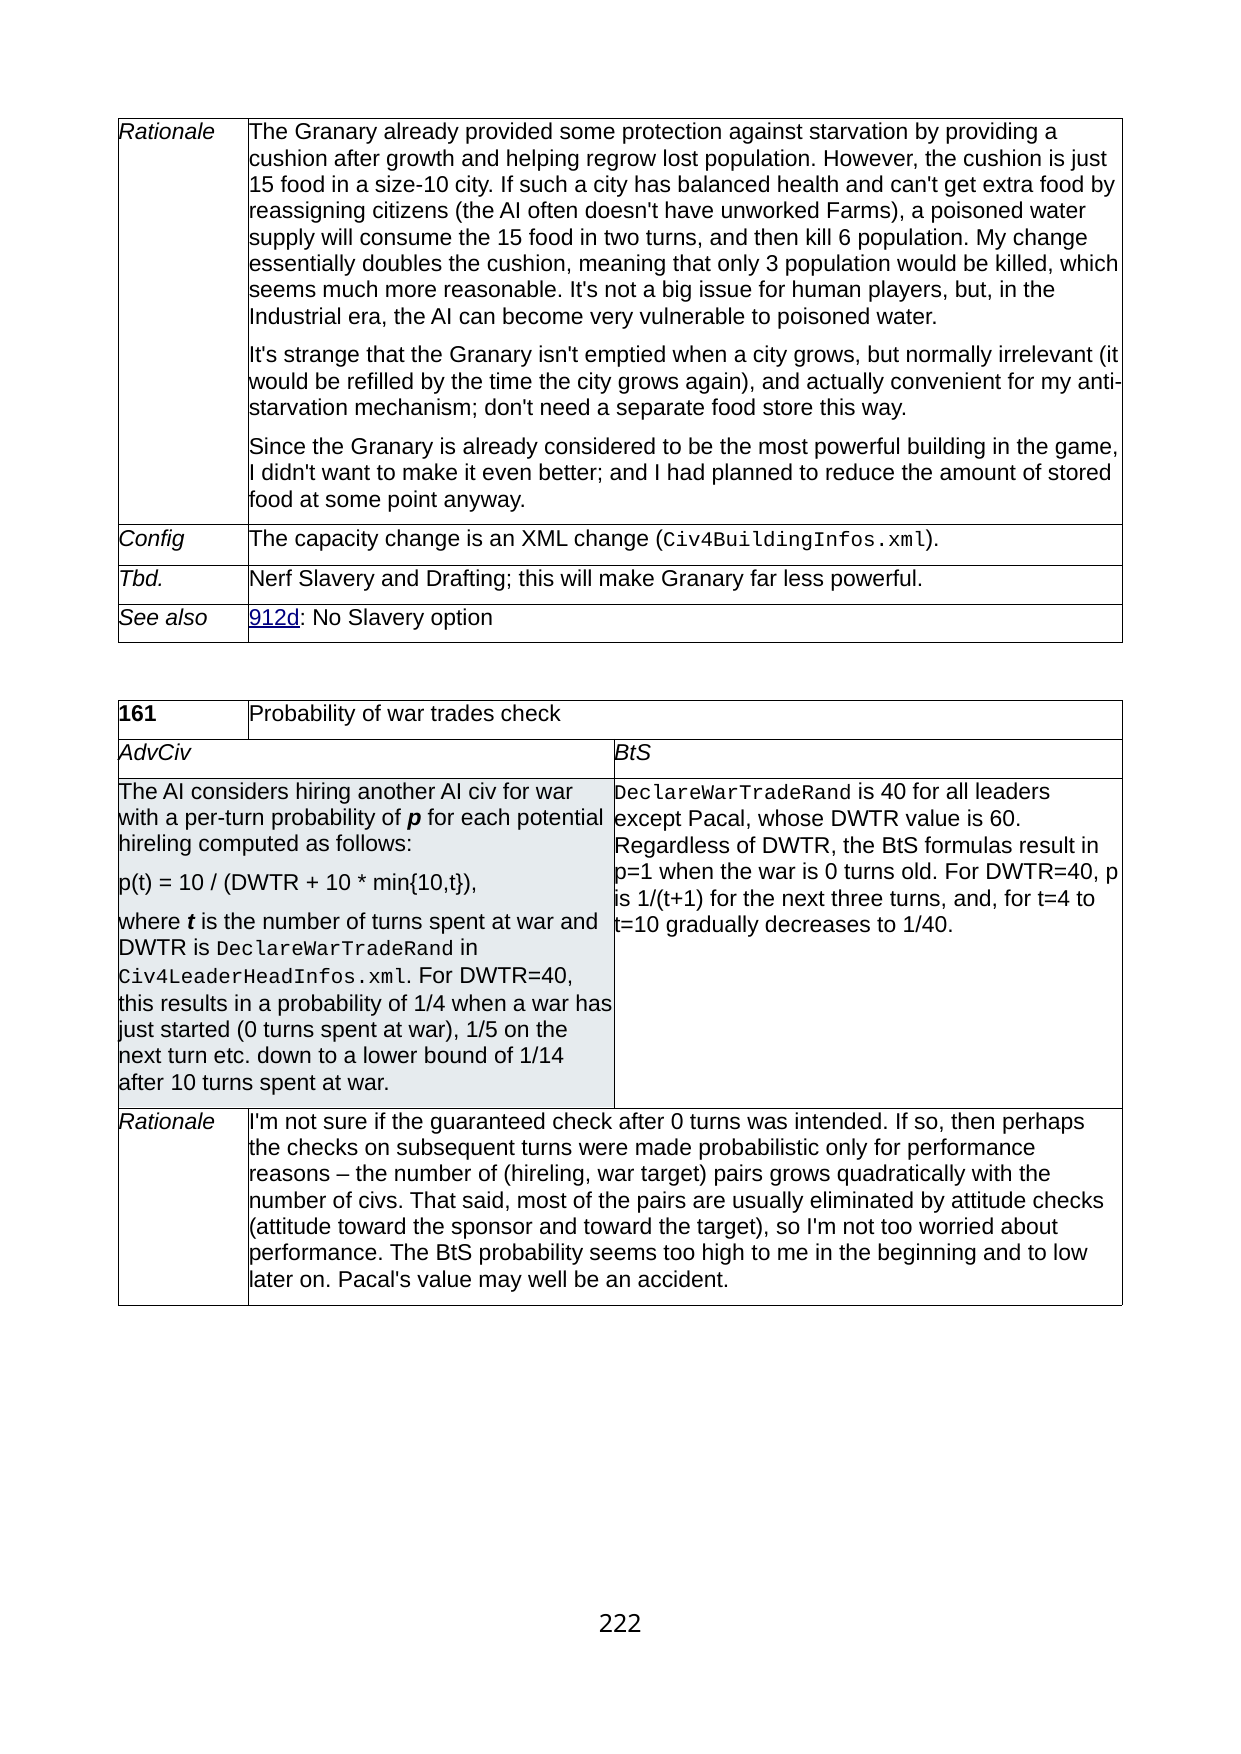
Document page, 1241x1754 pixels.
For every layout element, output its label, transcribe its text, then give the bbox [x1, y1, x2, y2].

table_cell Rationale [119, 119, 248, 524]
table_cell The capacity change is an XML change (Civ4BuildingInfos.xml). [249, 525, 1122, 564]
table_header 161 [119, 701, 248, 739]
table_cell Tbd. [119, 566, 248, 603]
table_header Probability of war trades check [249, 701, 1122, 739]
table_cell BtS [615, 740, 1122, 778]
table_cell 912d: No Slavery option [249, 605, 1122, 642]
table_cell Nerf Slavery and Drafting; this will make Granary far less powerful. [249, 566, 1122, 603]
table_cell AdvCiv [119, 740, 614, 778]
table_cell See also [119, 605, 248, 642]
table_cell The AI considers hiring another AI civ for war with a per-turn probability of p for each potential hireling computed as follows: p(t) = 10 / (DWTR + 10 * min{10,t}), where t is the number of turns spent at war and DWTR is DeclareWarTradeRand in Civ4LeaderHeadInfos.xml. For DWTR=40, this results in a probability of 1/4 when a war has just started (0 turns spent at war), 1/5 on the next turn etc. down to a lower bound of 1/14 after 10 turns spent at war. [119, 779, 614, 1107]
table_cell Rationale [119, 1109, 248, 1304]
table_cell DeclareWarTradeRand is 40 for all leaders except Pacal, whose DWTR value is 60. Regardless of DWTR, the BtS formulas result in p=1 when the war is 0 turns old. For DWTR=40, p is 1/(t+1) for the next three turns, and, for t=4 to t=10 gradually decreases to 1/40. [615, 779, 1122, 1107]
table_cell Config [119, 525, 248, 564]
table_cell The Granary already provided some protection against starvation by providing a cushion after growth and helping regrow lost population. However, the cushion is just 15 food in a size-10 city. If such a city has balanced health and can't get extra food by reassigning citizens (the AI often doesn't have unworked Farms), a poisoned water supply will consume the 15 food in two turns, and then kill 6 population. My change essentially doubles the cushion, meaning that only 3 population would be killed, which seems much more reasonable. It's not a big issue for human players, but, in the Industrial era, the AI can become very vulnerable to poisoned water. It's strange that the Granary isn't emptied when a city grows, but normally irrelevant (it would be refilled by the time the city grows again), and actually convenient for my anti-starvation mechanism; don't need a separate food store this way. Since the Granary is already considered to be the most powerful building in the game, I didn't want to make it even better; and I had planned to reduce the amount of stored food at some point anyway. [249, 119, 1122, 524]
table_cell I'm not sure if the guaranteed check after 0 turns was intended. If so, then perhaps the checks on subsequent turns were made probabilistic only for performance reasons – the number of (hireling, war target) pairs grows quadratically with the number of civs. That said, most of the pairs are usually eliminated by attitude checks (attitude toward the sponsor and toward the target), so I'm not too worried about performance. The BtS probability seems too high to me in the beginning and to low later on. Pacal's value may well be an accident. [249, 1109, 1122, 1304]
